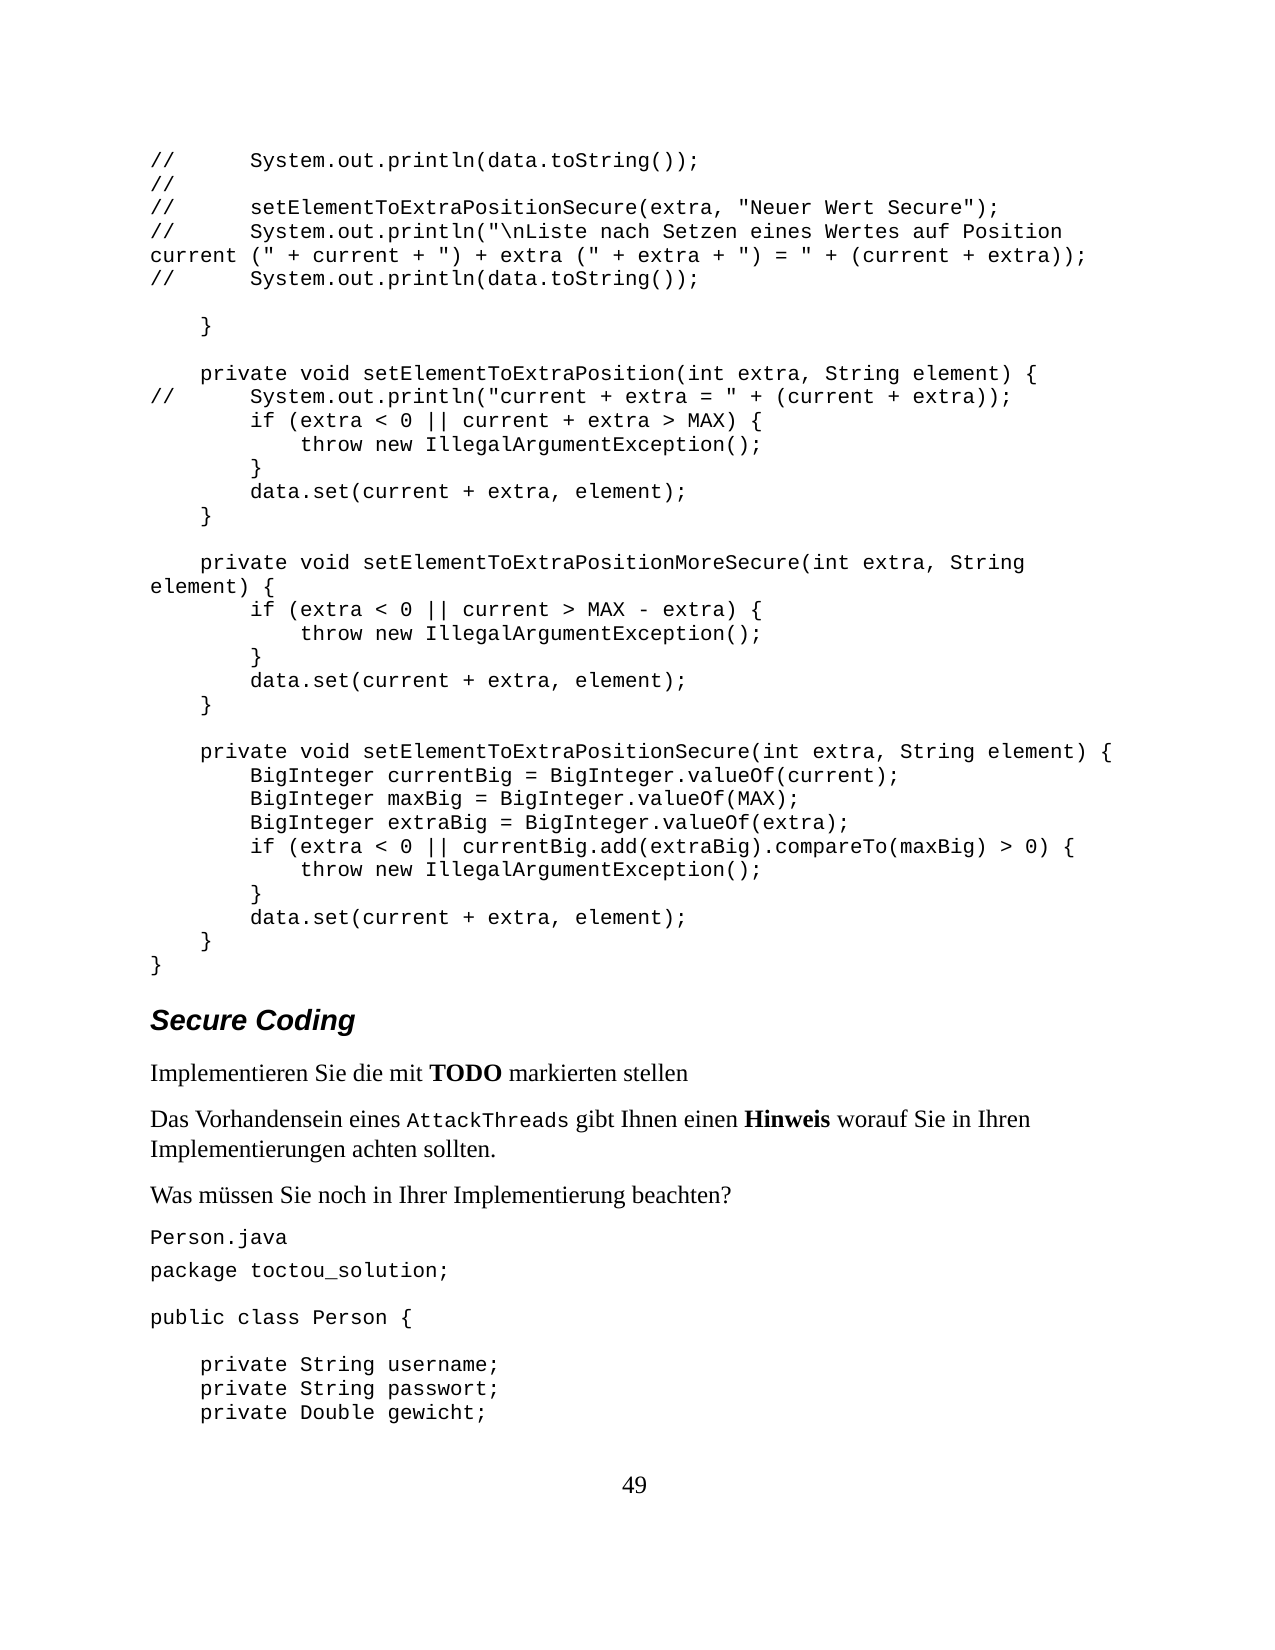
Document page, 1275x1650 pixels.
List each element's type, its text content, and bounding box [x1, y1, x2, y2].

text data.set(current + extra, element); [150, 481, 1125, 505]
text // [150, 174, 1125, 197]
text if (extra < 0 || current + extra > MAX) { [150, 410, 1125, 434]
text data.set(current + extra, element); [150, 907, 1125, 930]
text if (extra < 0 || currentBig.add(extraBig).compareTo(maxBig) > 0) { [150, 836, 1125, 859]
text private Double gewicht; [150, 1402, 1125, 1425]
text Was müssen Sie noch in Ihrer Implementierung beachten? [150, 1181, 1125, 1209]
text } [150, 316, 1125, 339]
text BigInteger maxBig = BigInteger.valueOf(MAX); [150, 788, 1125, 812]
text } [150, 457, 1125, 481]
text // setElementToExtraPositionSecure(extra, "Neuer Wert Secure"); [150, 197, 1125, 221]
text BigInteger extraBig = BigInteger.valueOf(extra); [150, 812, 1125, 836]
text } [150, 954, 1125, 978]
subtitle Secure Coding [150, 1003, 1125, 1036]
text // System.out.println(data.toString()); [150, 150, 1125, 174]
text package toctou_solution; [150, 1260, 1125, 1283]
text } [150, 930, 1125, 954]
text Person.java [150, 1227, 1125, 1251]
text } [150, 647, 1125, 670]
text throw new IllegalArgumentException(); [150, 859, 1125, 883]
text private void setElementToExtraPositionMoreSecure(int extra, String element) { [150, 552, 1125, 599]
text BigInteger currentBig = BigInteger.valueOf(current); [150, 765, 1125, 788]
text public class Person { [150, 1307, 1125, 1331]
text private void setElementToExtraPosition(int extra, String element) { [150, 363, 1125, 386]
text data.set(current + extra, element); [150, 670, 1125, 694]
text } [150, 505, 1125, 528]
text // System.out.println("\nListe nach Setzen eines Wertes auf Position current (" + current + ") + extra (" + extra + ") = " + (current + extra)); [150, 221, 1125, 268]
text throw new IllegalArgumentException(); [150, 623, 1125, 647]
text // System.out.println(data.toString()); [150, 268, 1125, 292]
text } [150, 694, 1125, 717]
text } [150, 883, 1125, 907]
text if (extra < 0 || current > MAX - extra) { [150, 599, 1125, 623]
text Implementieren Sie die mit TODO markierten stellen [150, 1058, 1125, 1086]
text private void setElementToExtraPositionSecure(int extra, String element) { [150, 741, 1125, 765]
text // System.out.println("current + extra = " + (current + extra)); [150, 386, 1125, 410]
text private String username; [150, 1354, 1125, 1378]
text private String passwort; [150, 1378, 1125, 1402]
text throw new IllegalArgumentException(); [150, 434, 1125, 457]
text Das Vorhandensein eines AttackThreads gibt Ihnen einen Hinweis worauf Sie in Ihren Implementierungen achten sollten. [150, 1104, 1125, 1163]
